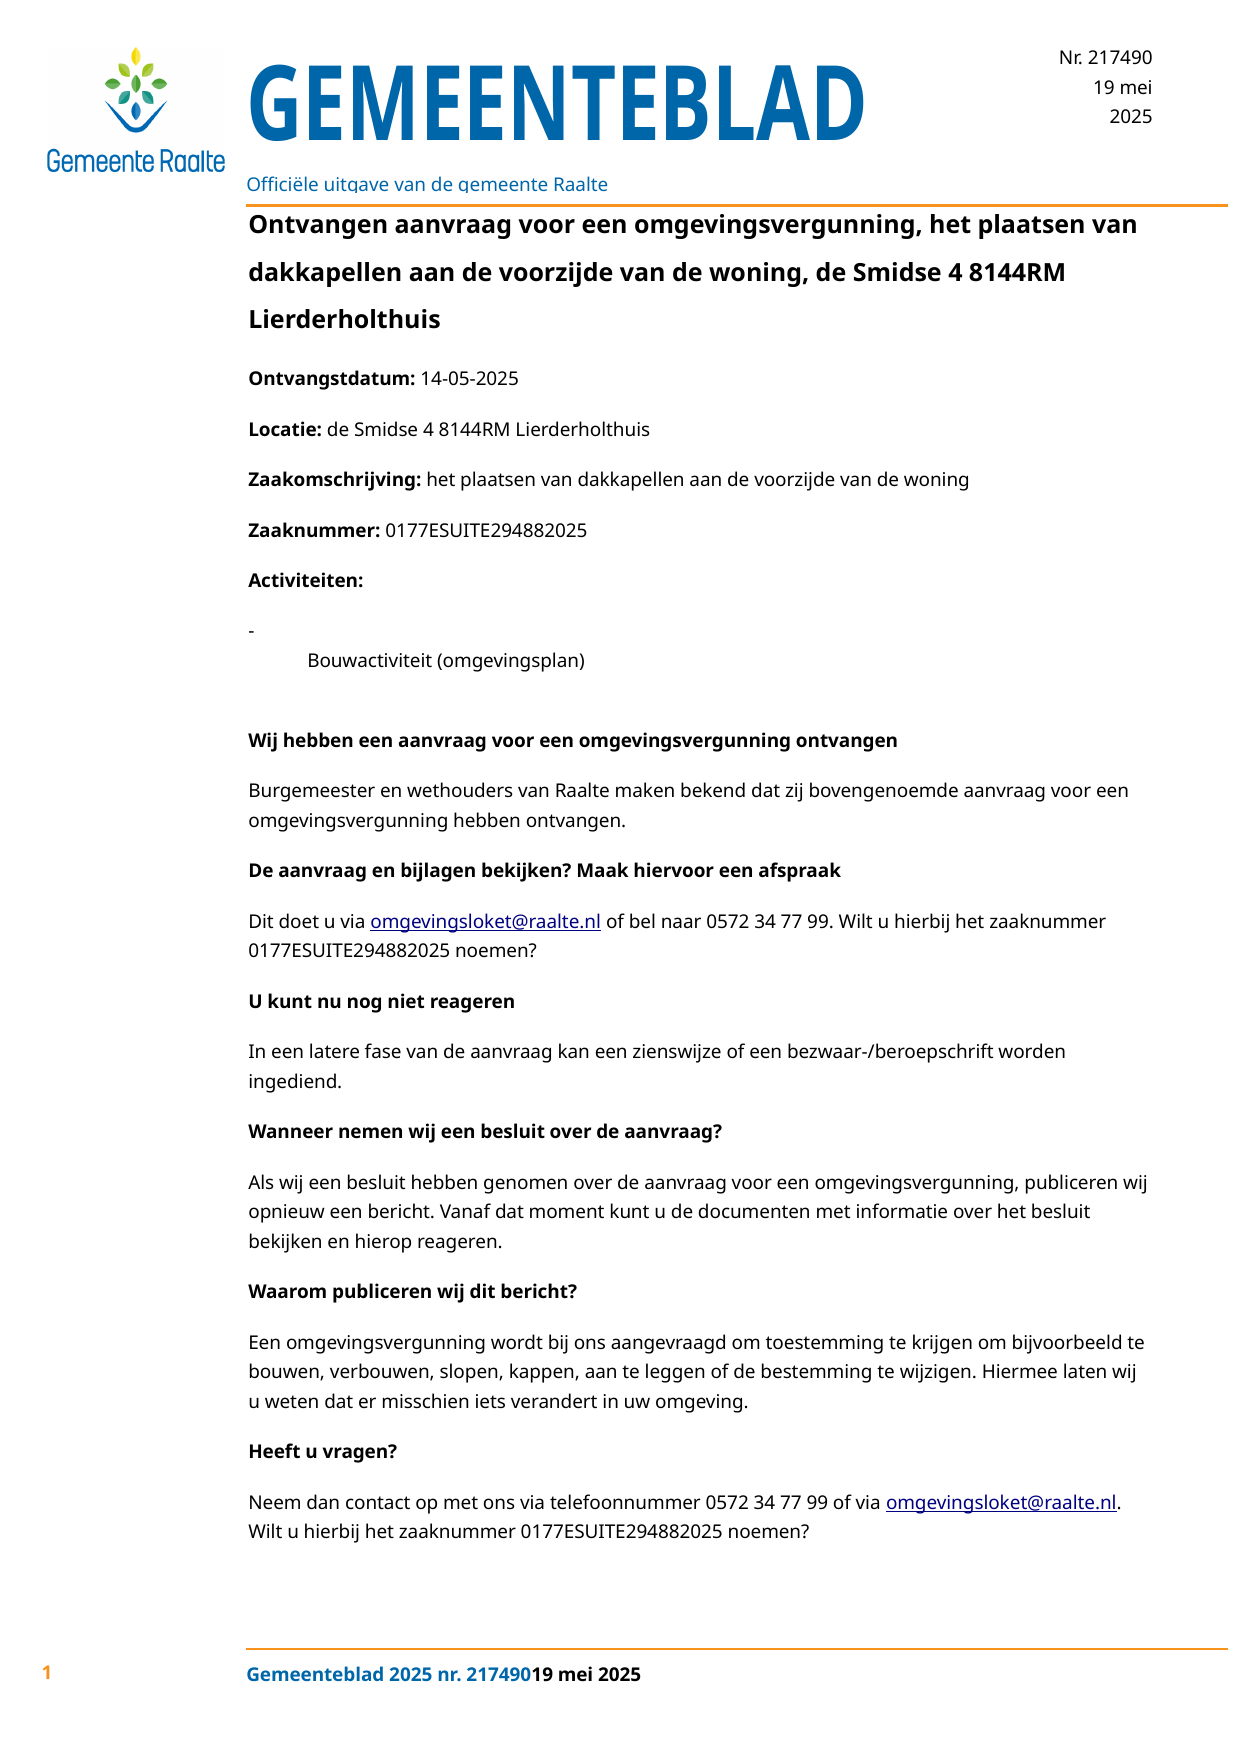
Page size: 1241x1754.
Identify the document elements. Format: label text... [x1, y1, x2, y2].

text Heeft u vragen? [248, 1438, 1152, 1464]
text Activiteiten: [248, 567, 1152, 593]
text Ontvangstdatum: 14-05-2025 [248, 366, 1152, 391]
list Bouwactiviteit (omgevingsplan) [248, 647, 1152, 673]
text De aanvraag en bijlagen bekijken? Maak hiervoor een afspraak [248, 858, 1152, 883]
text Zaaknummer: 0177ESUITE294882025 [248, 517, 1152, 542]
text Neem dan contact op met ons via telefoonnummer 0572 34 77 99 of via omgevingsloket@raalte.nl. Wilt u hierbij het zaaknummer 0177ESUITE294882025 noemen? [248, 1489, 1152, 1544]
text Wanneer nemen wij een besluit over de aanvraag? [248, 1118, 1152, 1144]
text Waarom publiceren wij dit bericht? [248, 1278, 1152, 1304]
text U kunt nu nog niet reageren [248, 988, 1152, 1014]
text Zaakomschrijving: het plaatsen van dakkapellen aan de voorzijde van de woning [248, 466, 1152, 492]
text Als wij een besluit hebben genomen over de aanvraag voor een omgevingsvergunning, publiceren wij opnieuw een bericht. Vanaf dat moment kunt u de documenten met informatie over het besluit bekijken en hierop reageren. [248, 1169, 1152, 1254]
text Burgemeester en wethouders van Raalte maken bekend dat zij bovengenoemde aanvraag voor een omgevingsvergunning hebben ontvangen. [248, 778, 1152, 833]
text Locatie: de Smidse 4 8144RM Lierderholthuis [248, 416, 1152, 442]
text Dit doet u via omgevingsloket@raalte.nl of bel naar 0572 34 77 99. Wilt u hierbij het zaaknummer 0177ESUITE294882025 noemen? [248, 908, 1152, 963]
text Wij hebben een aanvraag voor een omgevingsvergunning ontvangen [248, 727, 1152, 753]
text Een omgevingsvergunning wordt bij ons aangevraagd om toestemming te krijgen om bijvoorbeeld te bouwen, verbouwen, slopen, kappen, aan te leggen of de bestemming te wijzigen. Hiermee laten wij u weten dat er misschien iets verandert in uw omgeving. [248, 1329, 1152, 1414]
picture [41, 47, 231, 172]
text Ontvangen aanvraag voor een omgevingsvergunning, het plaatsen van dakkapellen aan de voorzijde van de woning, de Smidse 4 8144RM Lierderholthuis [248, 207, 1152, 336]
text In een latere fase van de aanvraag kan een zienswijze of een bezwaar-/beroepschrift worden ingediend. [248, 1038, 1152, 1094]
